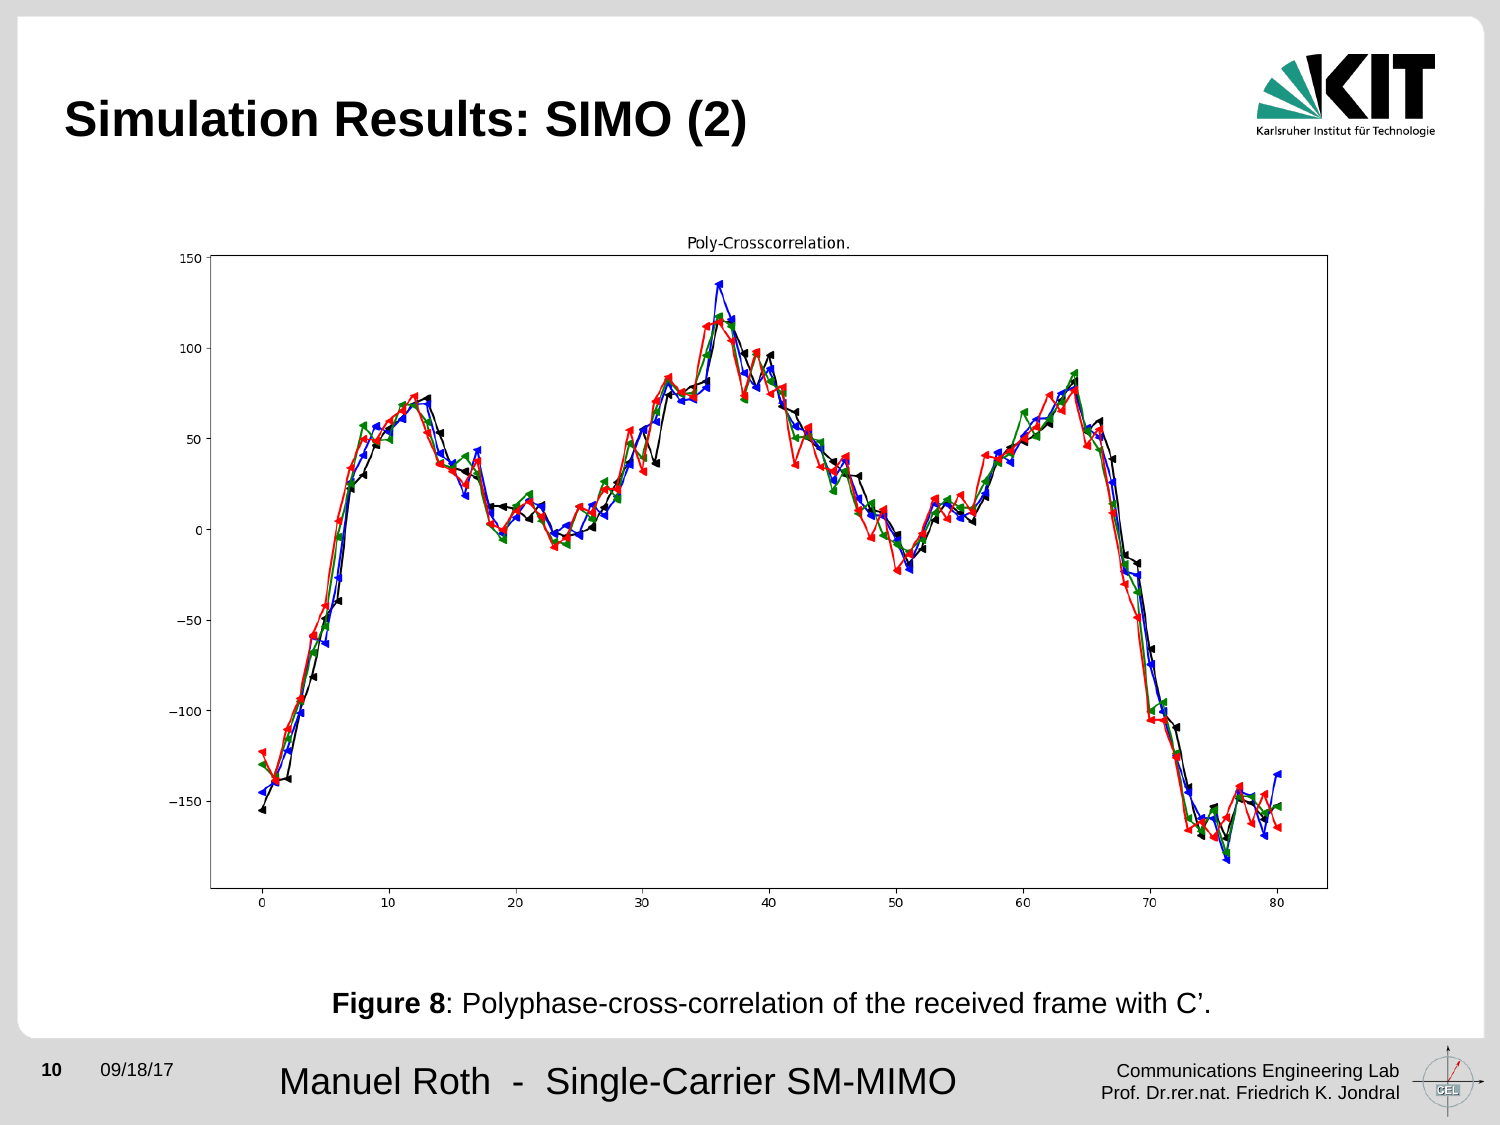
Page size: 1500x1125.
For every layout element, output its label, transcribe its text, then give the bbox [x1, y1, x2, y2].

picture [0, 0, 1500, 1125]
title Simulation Results: SIMO (2) [64, 54, 1198, 147]
text_box Figure 8: Polyphase-cross-correlation of the received frame with C’. [270, 978, 1276, 1062]
